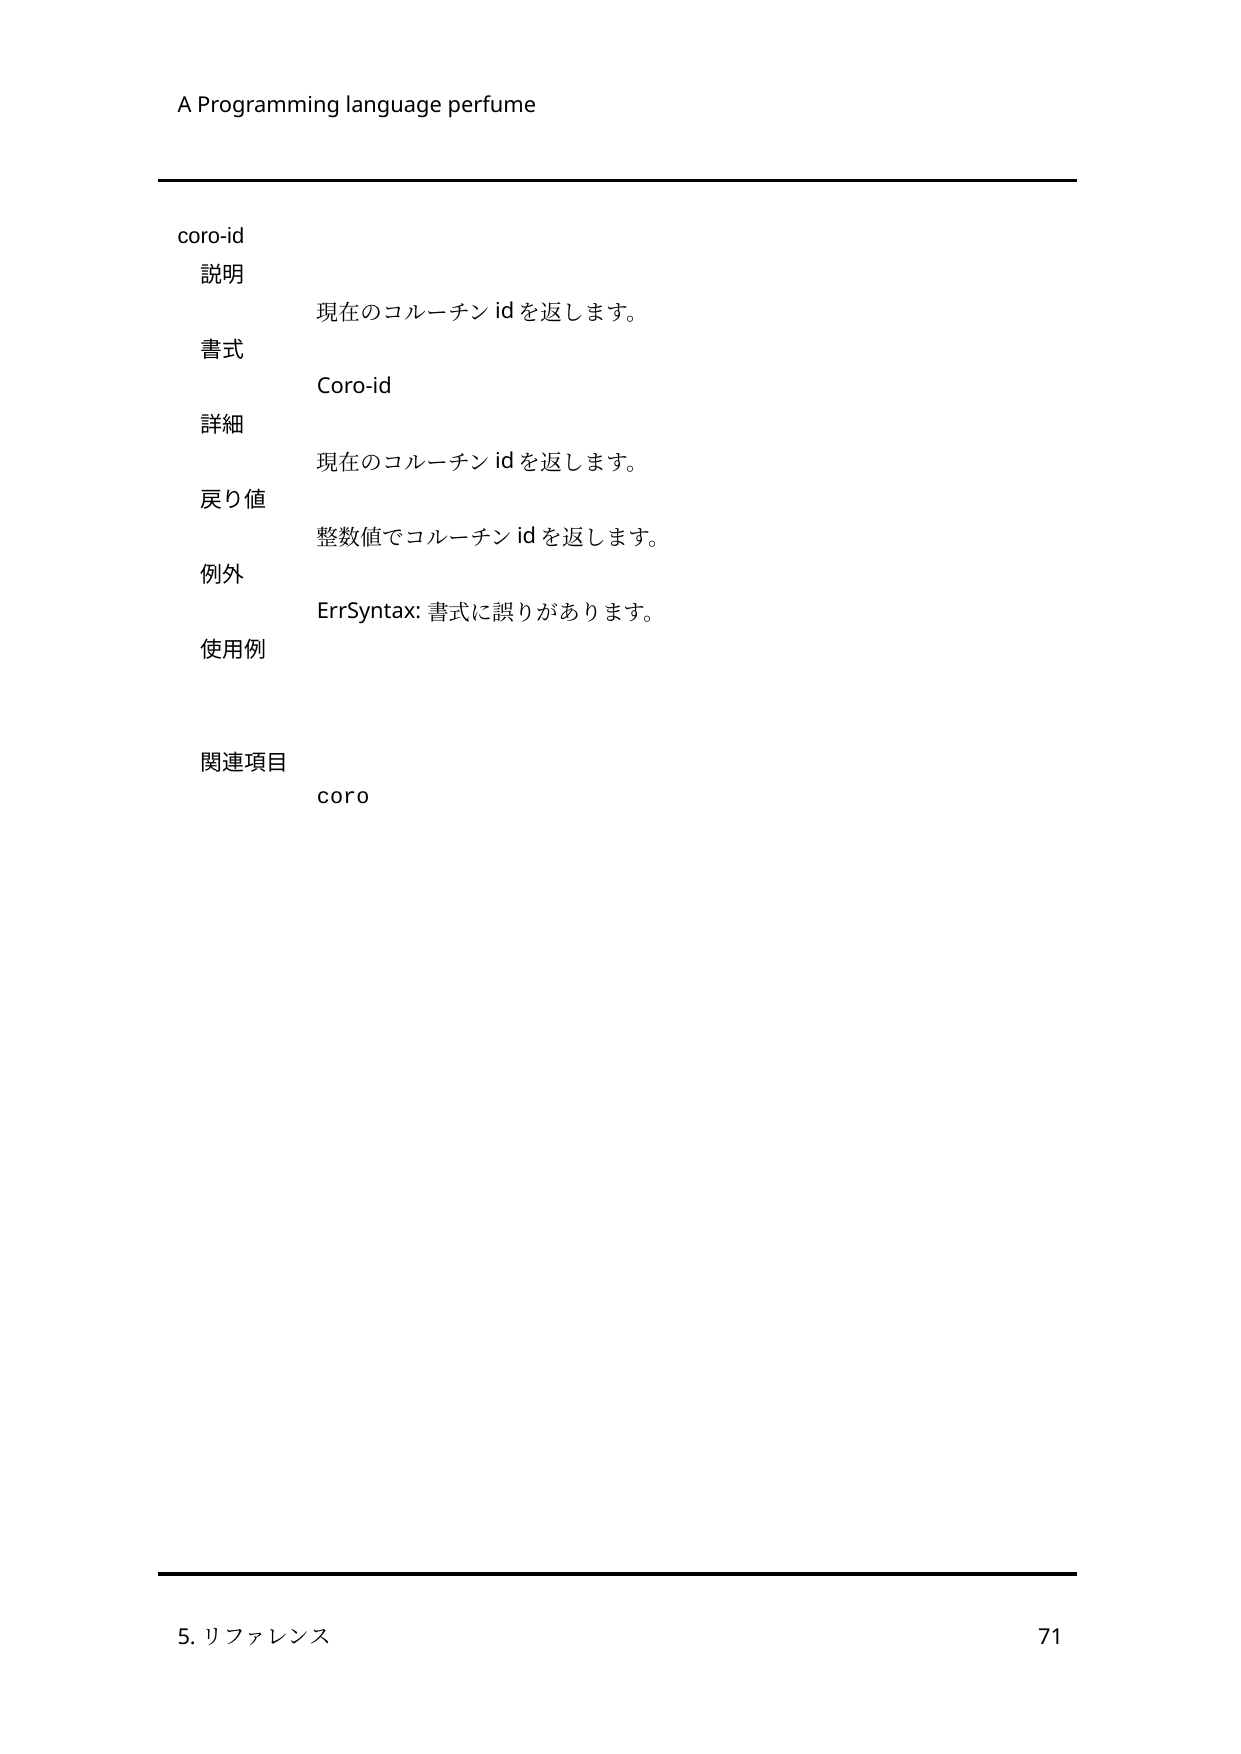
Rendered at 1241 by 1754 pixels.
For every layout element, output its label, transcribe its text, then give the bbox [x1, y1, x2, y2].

table_cell Coro-id [317, 329, 1063, 404]
table_cell 詳細 [200, 404, 317, 479]
table_cell 現在のコルーチンidを返します。 [317, 404, 1063, 479]
table_cell ErrSyntax: 書式に誤りがあります。 [317, 554, 1063, 629]
table_cell coro [317, 717, 1063, 817]
table_cell 戻り値 [200, 479, 317, 554]
table_cell 関連項目 [200, 717, 317, 817]
table_cell 書式 [200, 329, 317, 404]
table_header 説明 [200, 254, 317, 329]
table_cell [317, 629, 1063, 717]
table_header 現在のコルーチンidを返します。 [317, 254, 1063, 329]
subtitle coro-id [177, 217, 1063, 254]
table_cell 使用例 [200, 629, 317, 717]
table_cell 整数値でコルーチンidを返します。 [317, 479, 1063, 554]
table_cell 例外 [200, 554, 317, 629]
